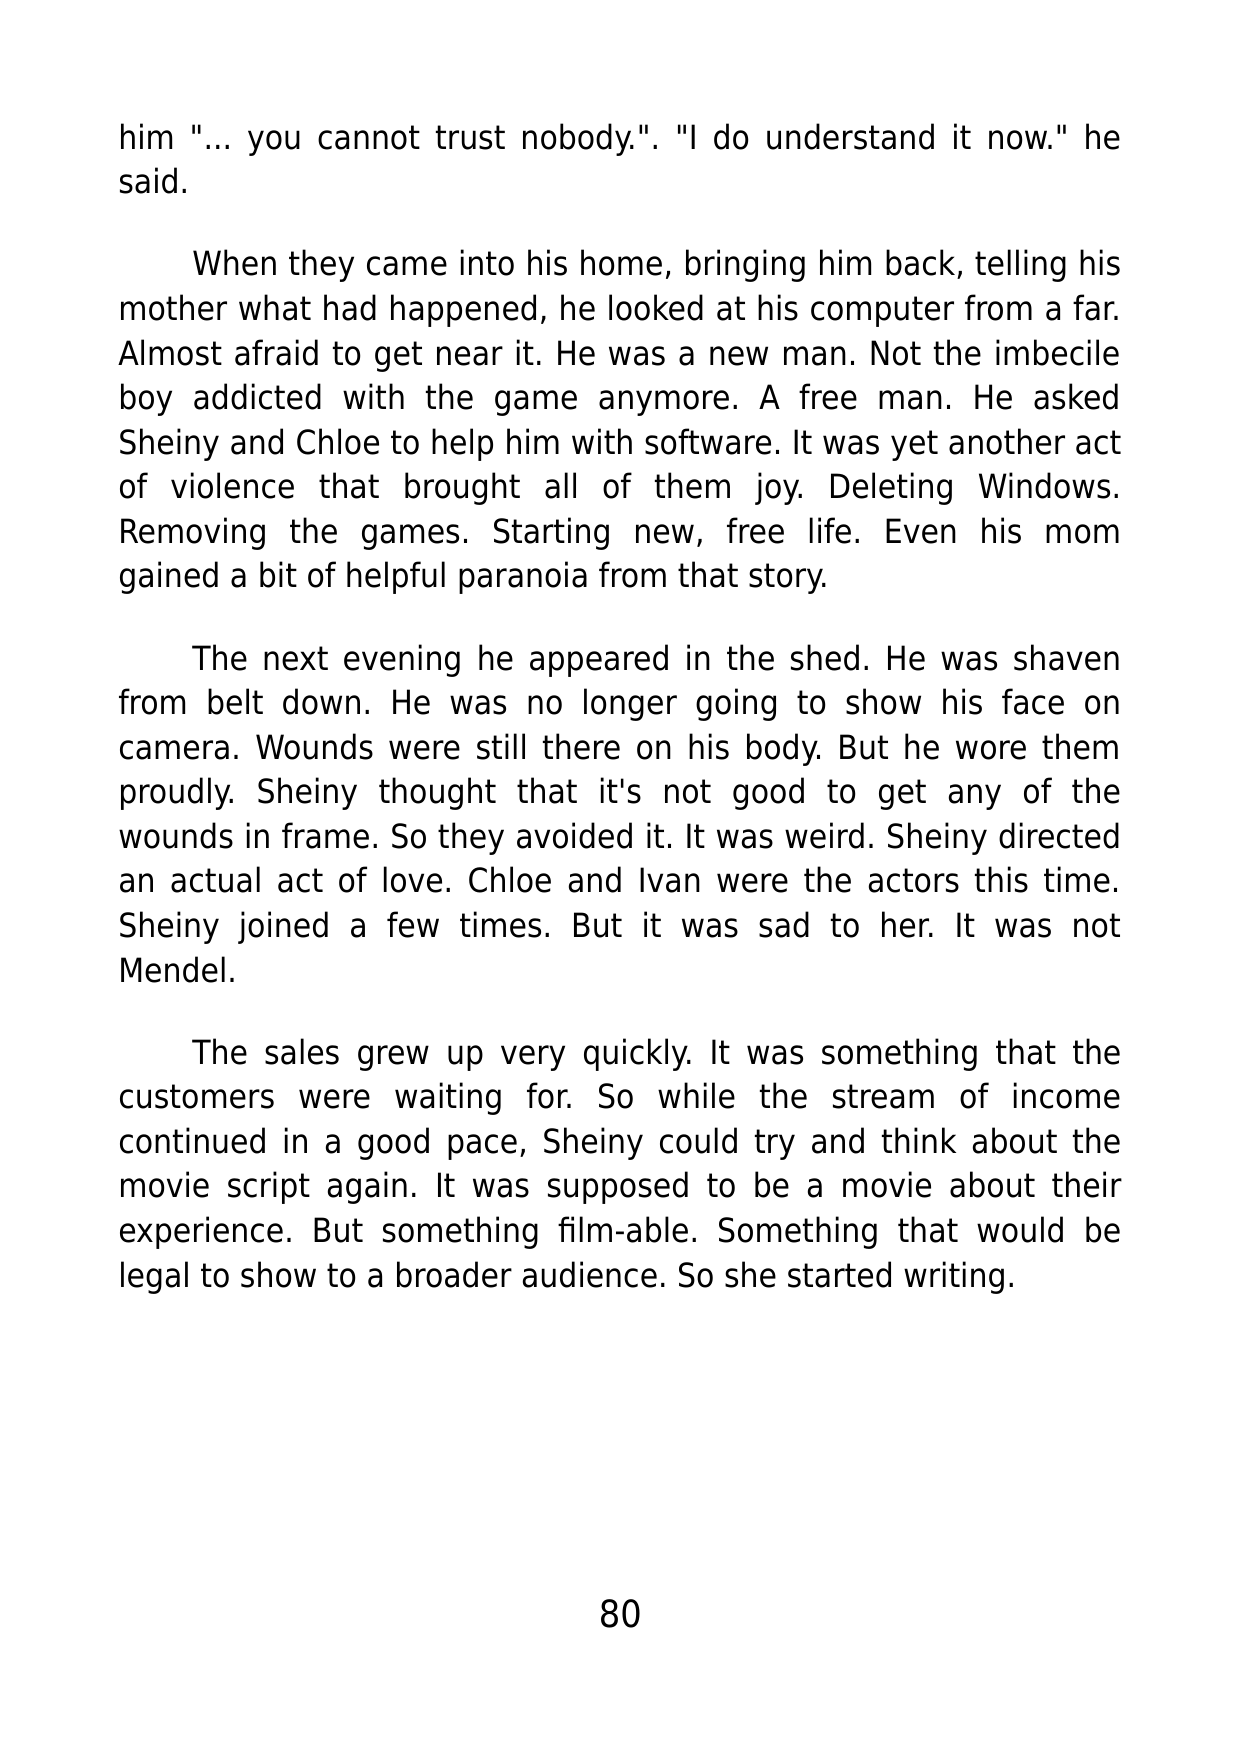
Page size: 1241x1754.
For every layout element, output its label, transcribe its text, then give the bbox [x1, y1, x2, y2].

text The sales grew up very quickly. It was something that the customers were waiting for. So while the stream of income continued in a good pace, Sheiny could try and think about the movie script again. It was supposed to be a movie about their experience. But something film-able. Something that would be legal to show to a broader audience. So she started writing. [118, 1033, 1122, 1295]
text him "... you cannot trust nobody.". "I do understand it now." he said. [118, 118, 1122, 202]
text When they came into his home, bringing him back, telling his mother what had happened, he looked at his computer from a far. Almost afraid to get near it. He was a new man. Not the imbecile boy addicted with the game anymore. A free man. He asked Sheiny and Chloe to help him with software. It was yet another act of violence that brought all of them joy. Deleting Windows. Removing the games. Starting new, free life. Even his mom gained a bit of helpful paranoia from that story. [118, 245, 1122, 596]
text The next evening he appeared in the shed. He was shaven from belt down. He was no longer going to show his face on camera. Wounds were still there on his body. But he wore them proudly. Sheiny thought that it's not good to get any of the wounds in frame. So they avoided it. It was weird. Sheiny directed an actual act of love. Chloe and Ivan were the actors this time. Sheiny joined a few times. But it was sad to her. It was not Mendel. [118, 639, 1122, 990]
